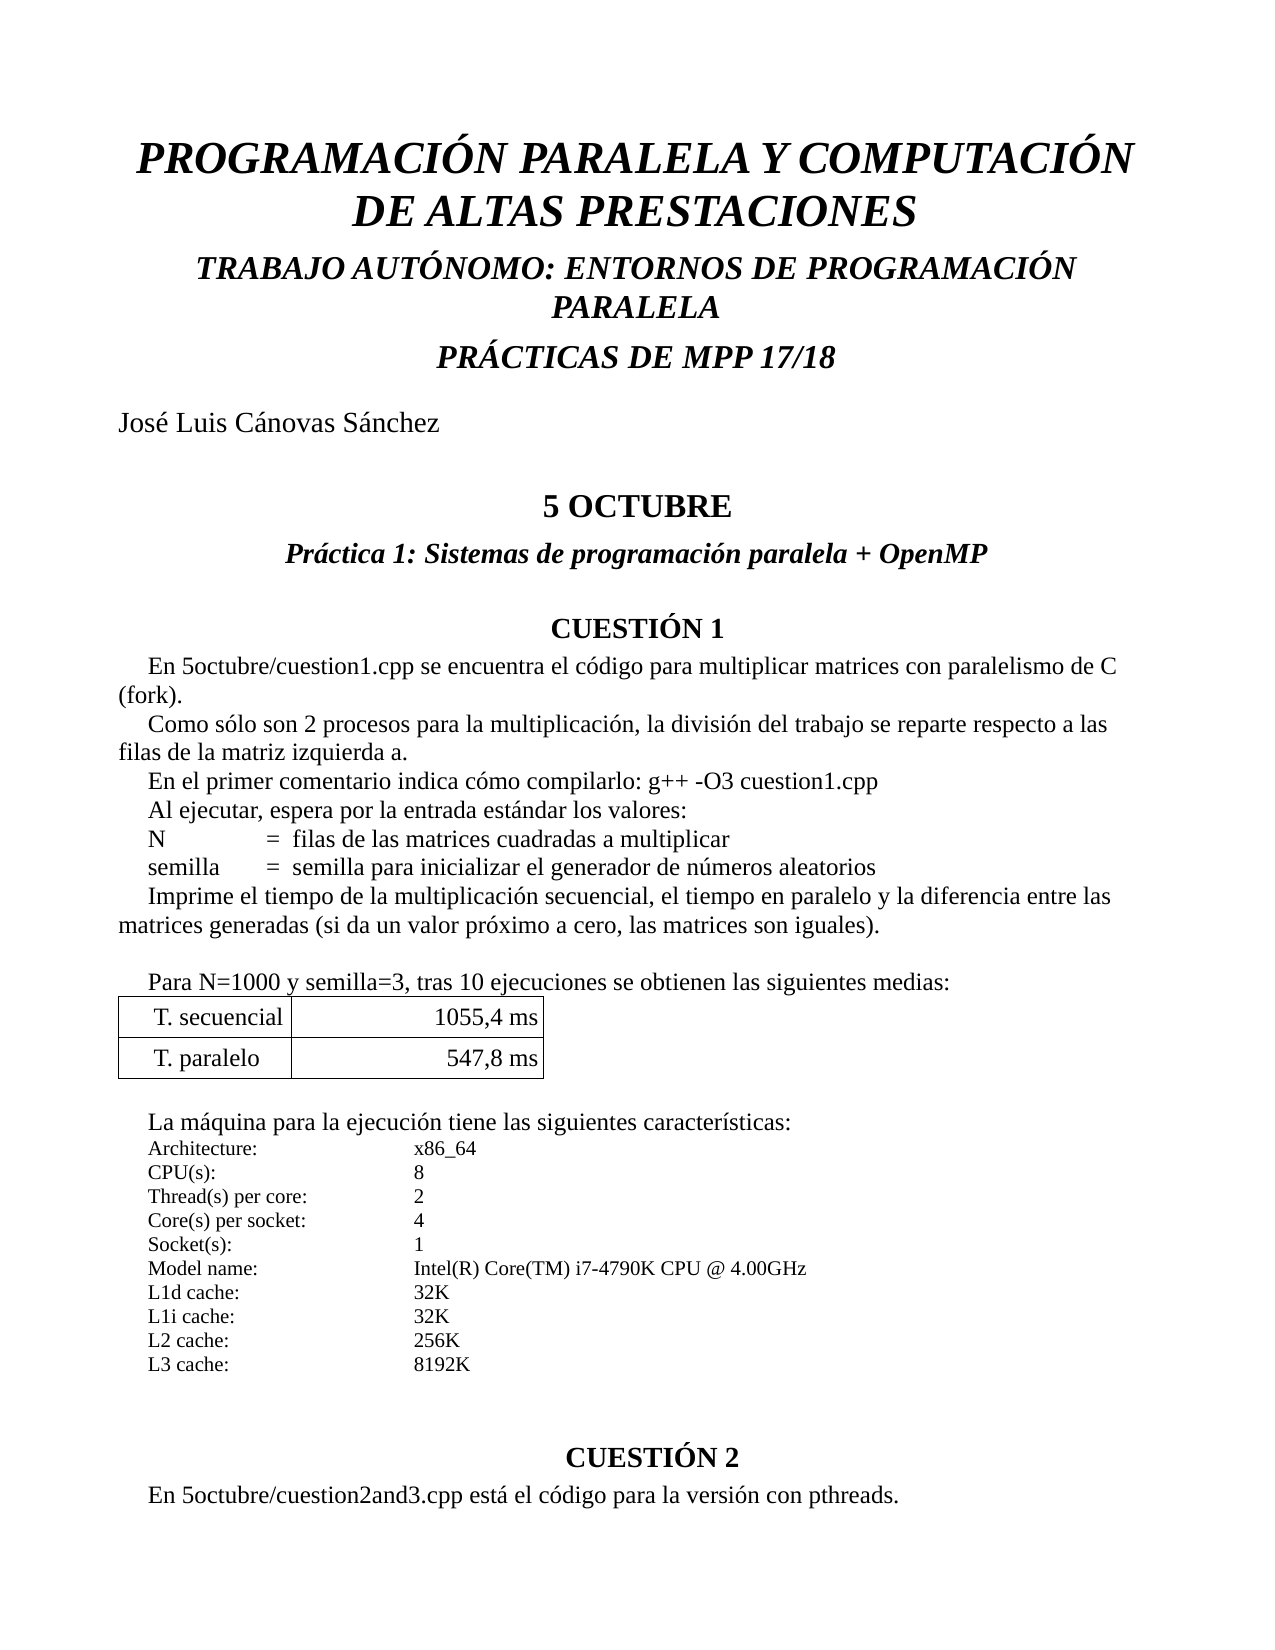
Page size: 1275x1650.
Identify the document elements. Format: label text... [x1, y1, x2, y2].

text L2 cache: 256K [118, 1328, 1157, 1352]
text En el primer comentario indica cómo compilarlo: g++ -O3 cuestion1.cpp [118, 766, 1157, 795]
text L1d cache: 32K [118, 1280, 1157, 1304]
table_header 1055,4 ms [292, 997, 543, 1037]
text Al ejecutar, espera por la entrada estándar los valores: [118, 795, 1157, 824]
table_header T. secuencial [119, 997, 291, 1037]
table_cell 547,8 ms [292, 1038, 543, 1078]
subtitle CUESTIÓN 2 [118, 1440, 1157, 1474]
subtitle PROGRAMACIÓN PARALELA Y COMPUTACIÓN DE ALTAS PRESTACIONES [118, 131, 1157, 236]
subtitle PRÁCTICAS DE MPP 17/18 [118, 338, 1157, 376]
subtitle CUESTIÓN 1 [118, 611, 1157, 645]
text Architecture: x86_64 [118, 1136, 1157, 1160]
text L1i cache: 32K [118, 1304, 1157, 1328]
text En 5octubre/cuestion1.cpp se encuentra el código para multiplicar matrices con paralelismo de C (fork). [118, 651, 1157, 709]
text En 5octubre/cuestion2and3.cpp está el código para la versión con pthreads. [118, 1480, 1157, 1509]
text Imprime el tiempo de la multiplicación secuencial, el tiempo en paralelo y la diferencia entre las matrices generadas (si da un valor próximo a cero, las matrices son iguales). [118, 881, 1157, 939]
text N = filas de las matrices cuadradas a multiplicar [118, 824, 1157, 852]
text Como sólo son 2 procesos para la multiplicación, la división del trabajo se reparte respecto a las filas de la matriz izquierda a. [118, 709, 1157, 766]
subtitle 5 OCTUBRE [118, 486, 1157, 524]
text CPU(s): 8 [118, 1160, 1157, 1184]
text semilla = semilla para inicializar el generador de números aleatorios [118, 852, 1157, 881]
subtitle Práctica 1: Sistemas de programación paralela + OpenMP [118, 537, 1157, 570]
text Core(s) per socket: 4 [118, 1208, 1157, 1232]
text Model name: Intel(R) Core(TM) i7-4790K CPU @ 4.00GHz [118, 1256, 1157, 1280]
text José Luis Cánovas Sánchez [118, 405, 1157, 438]
table_cell T. paralelo [119, 1038, 291, 1078]
text Thread(s) per core: 2 [118, 1184, 1157, 1208]
text Para N=1000 y semilla=3, tras 10 ejecuciones se obtienen las siguientes medias: [118, 967, 1157, 996]
text La máquina para la ejecución tiene las siguientes características: [118, 1107, 1157, 1136]
text L3 cache: 8192K [118, 1352, 1157, 1376]
subtitle TRABAJO AUTÓNOMO: ENTORNOS DE PROGRAMACIÓN PARALELA [118, 248, 1157, 325]
text Socket(s): 1 [118, 1232, 1157, 1256]
